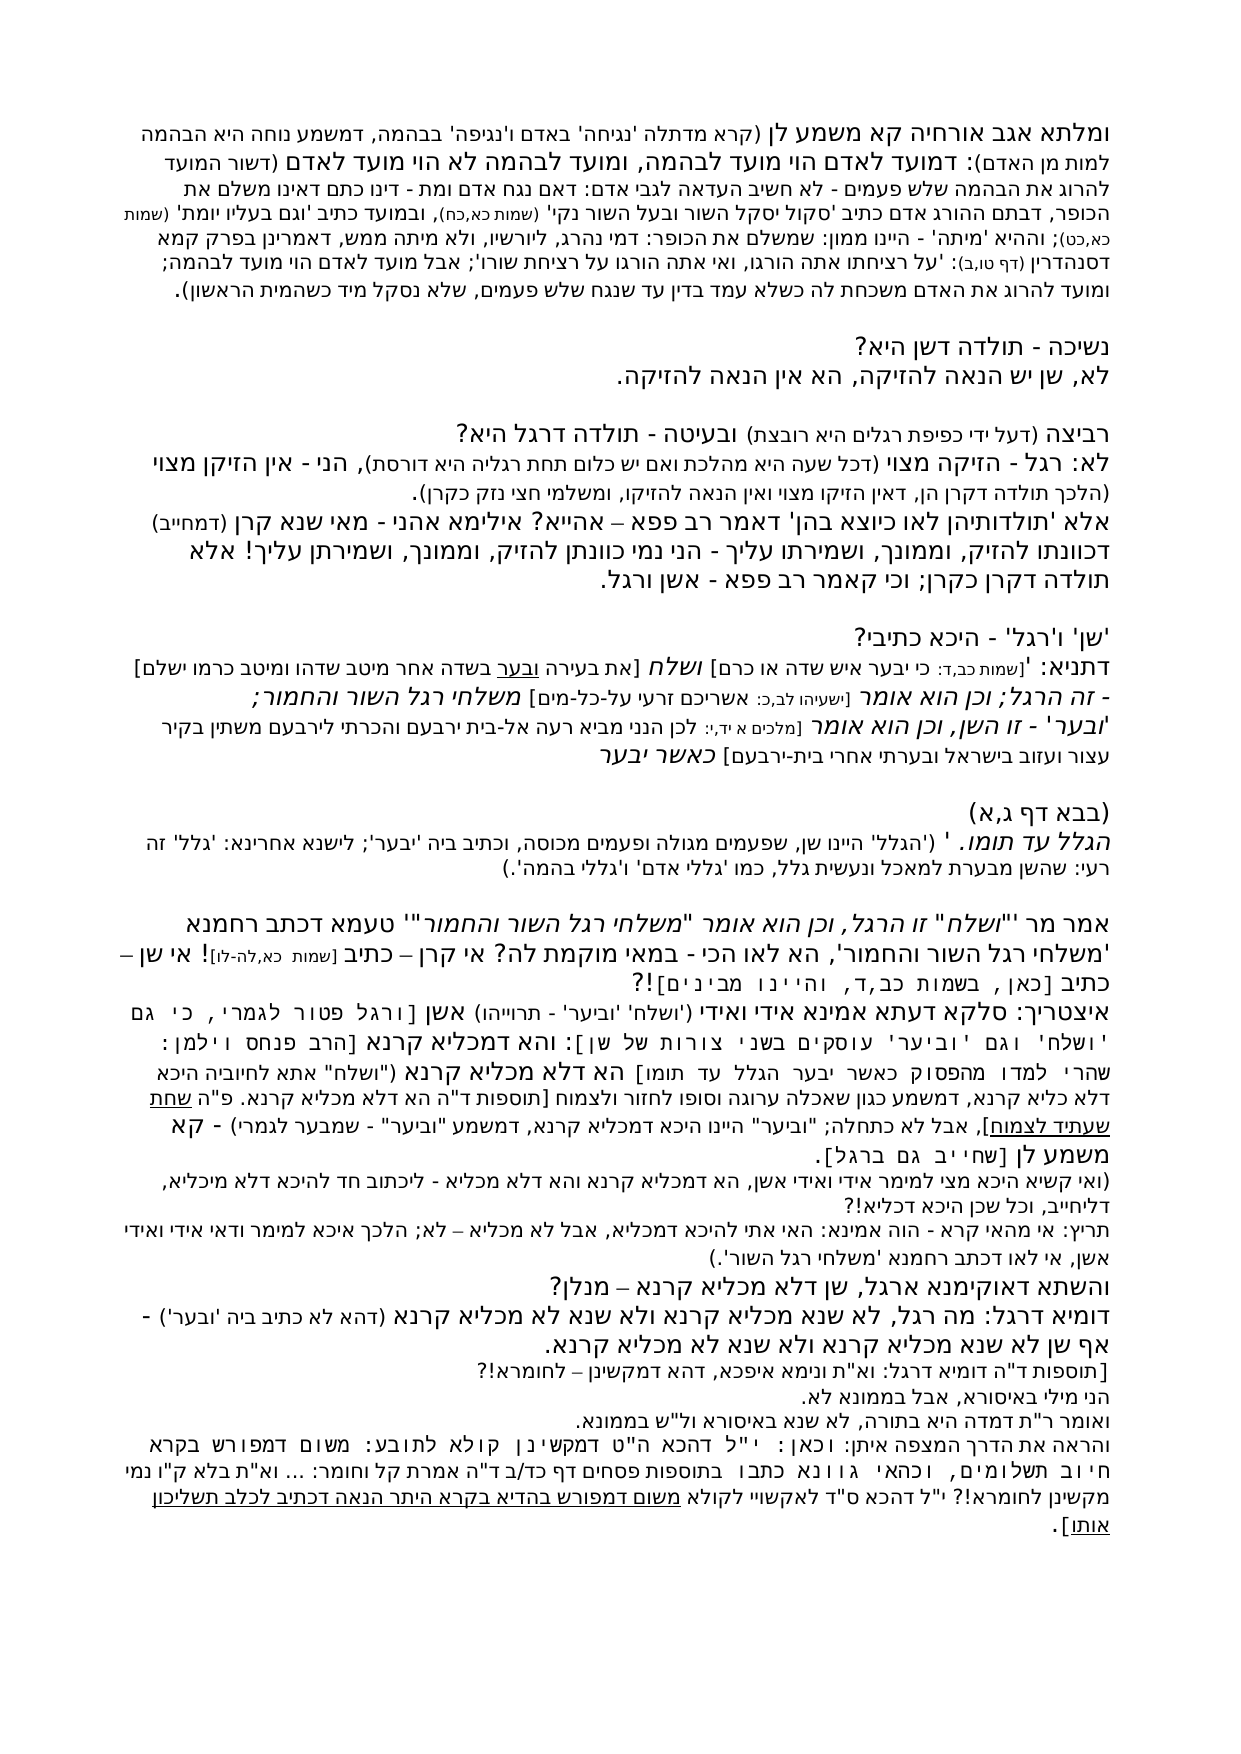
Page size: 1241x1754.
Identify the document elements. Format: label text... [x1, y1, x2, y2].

text הני מילי באיסורא, אבל בממונא לא. [118, 1385, 1110, 1409]
text אמר מר '"ושלח" זו הרגל, וכן הוא אומר "משלחי רגל השור והחמור"' טעמא דכתב רחמנא 'משלחי רגל השור והחמור', הא לאו הכי - במאי מוקמת לה? אי קרן – כתיב [שמות כא,לה-לו]! אי שן – כתיב [כאן, בשמות כב,ד, והיינו מבינים]!? [118, 909, 1110, 997]
text ומלתא אגב אורחיה קא משמע לן (קרא מדתלה 'נגיחה' באדם ו'נגיפה' בבהמה, דמשמע נוחה היא הבהמה למות מן האדם): דמועד לאדם הוי מועד לבהמה, ומועד לבהמה לא הוי מועד לאדם (דשור המועד להרוג את הבהמה שלש פעמים - לא חשיב העדאה לגבי אדם: דאם נגח אדם ומת - דינו כתם דאינו משלם את הכופר, דבתם ההורג אדם כתיב 'סקול יסקל השור ובעל השור נקי' (שמות כא,כח), ובמועד כתיב 'וגם בעליו יומת' (שמות כא,כט); וההיא 'מיתה' - היינו ממון: שמשלם את הכופר: דמי נהרג, ליורשיו, ולא מיתה ממש, דאמרינן בפרק קמא דסנהדרין (דף טו,ב): 'על רציחתו אתה הורגו, ואי אתה הורגו על רציחת שורו'; אבל מועד לאדם הוי מועד לבהמה; ומועד להרוג את האדם משכחת לה כשלא עמד בדין עד שנגח שלש פעמים, שלא נסקל מיד כשהמית הראשון). [118, 118, 1110, 303]
text 'ובער' - זו השן, וכן הוא אומר [מלכים א יד,י: לכן הנני מביא רעה אל-בית ירבעם והכרתי לירבעם משתין בקיר עצור ועזוב בישראל ובערתי אחרי בית-ירבעם] כאשר יבער [118, 711, 1110, 769]
text והשתא דאוקימנא ארגל, שן דלא מכליא קרנא – מנלן? [118, 1272, 1110, 1301]
text דומיא דרגל: מה רגל, לא שנא מכליא קרנא ולא שנא לא מכליא קרנא (דהא לא כתיב ביה 'ובער') - אף שן לא שנא מכליא קרנא ולא שנא לא מכליא קרנא. [118, 1301, 1110, 1359]
text נשיכה - תולדה דשן היא? [118, 332, 1110, 361]
text והראה את הדרך המצפה איתן: וכאן: י"ל דהכא ה"ט דמקשינן קולא לתובע: משום דמפורש בקרא חיוב תשלומים, וכהאי גוונא כתבו בתוספות פסחים דף כד/ב ד"ה אמרת קל וחומר: ... וא"ת בלא ק"ו נמי מקשינן לחומרא!? י"ל דהכא ס"ד לאקשויי לקולא משום דמפורש בהדיא בקרא היתר הנאה דכתיב לכלב תשליכון אותו]. [118, 1433, 1110, 1539]
text הגלל עד תומו. ' ('הגלל' היינו שן, שפעמים מגולה ופעמים מכוסה, וכתיב ביה 'יבער'; לישנא אחרינא: 'גלל' זה רעי: שהשן מבערת למאכל ונעשית גלל, כמו 'גללי אדם' ו'גללי בהמה'.) [118, 827, 1110, 881]
text 'שן' ו'רגל' - היכא כתיבי? [118, 623, 1110, 652]
text (ואי קשיא היכא מצי למימר אידי ואידי אשן, הא דמכליא קרנא והא דלא מכליא - ליכתוב חד להיכא דלא מיכליא, דליחייב, וכל שכן היכא דכליא!? [118, 1169, 1110, 1218]
text לא, שן יש הנאה להזיקה, הא אין הנאה להזיקה. [118, 361, 1110, 390]
text לא: רגל - הזיקה מצוי (דכל שעה היא מהלכת ואם יש כלום תחת רגליה היא דורסת), הני - אין הזיקן מצוי (הלכך תולדה דקרן הן, דאין הזיקו מצוי ואין הנאה להזיקו, ומשלמי חצי נזק כקרן). [118, 448, 1110, 507]
text רביצה (דעל ידי כפיפת רגלים היא רובצת) ובעיטה - תולדה דרגל היא? [118, 419, 1110, 448]
text (בבא דף ג,א) [118, 798, 1110, 827]
text איצטריך: סלקא דעתא אמינא אידי ואידי ('ושלח' 'וביער' - תרוייהו) אשן [ורגל פטור לגמרי, כי גם 'ושלח' וגם 'וביער' עוסקים בשני צורות של שן]: והא דמכליא קרנא [הרב פנחס וילמן: שהרי למדו מהפסוק כאשר יבער הגלל עד תומו] הא דלא מכליא קרנא ("ושלח" אתא לחיוביה היכא דלא כליא קרנא, דמשמע כגון שאכלה ערוגה וסופו לחזור ולצמוח [תוספות ד"ה הא דלא מכליא קרנא. פ"ה שחת שעתיד לצמוח], אבל לא כתחלה; "וביער" היינו היכא דמכליא קרנא, דמשמע "וביער" - שמבער לגמרי) - קא משמע לן [שחייב גם ברגל]. [118, 997, 1110, 1169]
text ואומר ר"ת דמדה היא בתורה, לא שנא באיסורא ול"ש בממונא. [118, 1409, 1110, 1433]
text אלא 'תולדותיהן לאו כיוצא בהן' דאמר רב פפא – אהייא? אילימא אהני - מאי שנא קרן (דמחייב) דכוונתו להזיק, וממונך, ושמירתו עליך - הני נמי כוונתן להזיק, וממונך, ושמירתן עליך! אלא תולדה דקרן כקרן; וכי קאמר רב פפא - אשן ורגל. [118, 507, 1110, 594]
text [תוספות ד"ה דומיא דרגל: וא"ת ונימא איפכא, דהא דמקשינן – לחומרא!? [118, 1359, 1110, 1385]
text תריץ: אי מהאי קרא - הוה אמינא: האי אתי להיכא דמכליא, אבל לא מכליא – לא; הלכך איכא למימר ודאי אידי ואידי אשן, אי לאו דכתב רחמנא 'משלחי רגל השור'.) [118, 1218, 1110, 1272]
text דתניא: '[שמות כב,ד: כי יבער איש שדה או כרם] ושלח [את בעירה ובער בשדה אחר מיטב שדהו ומיטב כרמו ישלם] - זה הרגל; וכן הוא אומר [ישעיהו לב,כ: אשריכם זרעי על-כל-מים] משלחי רגל השור והחמור; [118, 652, 1110, 711]
